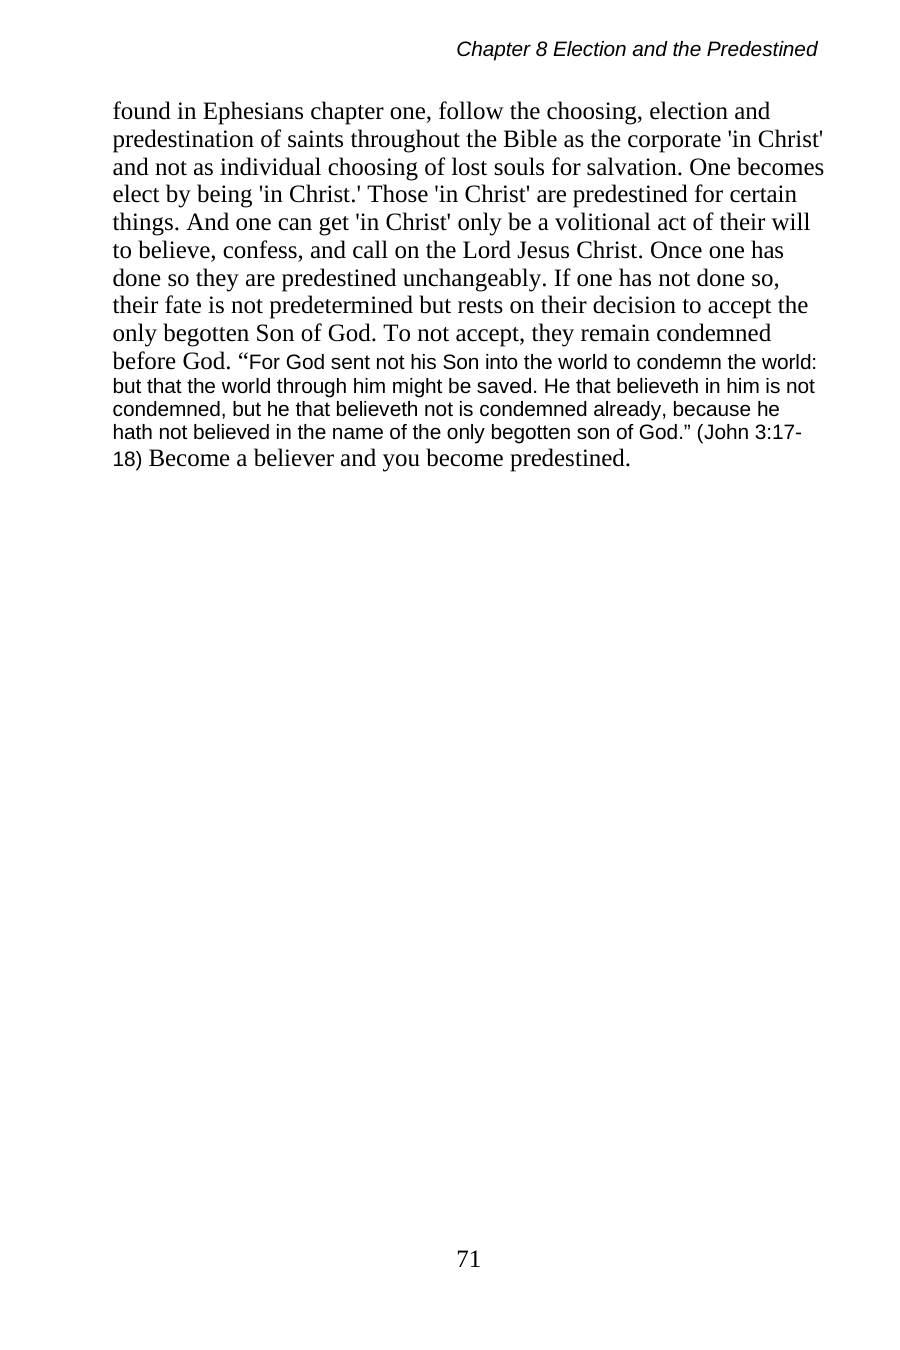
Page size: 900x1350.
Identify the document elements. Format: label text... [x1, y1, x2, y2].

text found in Ephesians chapter one, follow the choosing, election and predestination of saints throughout the Bible as the corporate 'in Christ' and not as individual choosing of lost souls for salvation. One becomes elect by being 'in Christ.' Those 'in Christ' are predestined for certain things. And one can get 'in Christ' only be a volitional act of their will to believe, confess, and call on the Lord Jesus Christ. Once one has done so they are predestined unchangeably. If one has not done so, their fate is not predetermined but rests on their decision to accept the only begotten Son of God. To not accept, they remain condemned before God. “For God sent not his Son into the world to condemn the world: but that the world through him might be saved. He that believeth in him is not condemned, but he that believeth not is condemned already, because he hath not believed in the name of the only begotten son of God.” (John 3:17-18) Become a believer and you become predestined. [112, 97, 825, 472]
